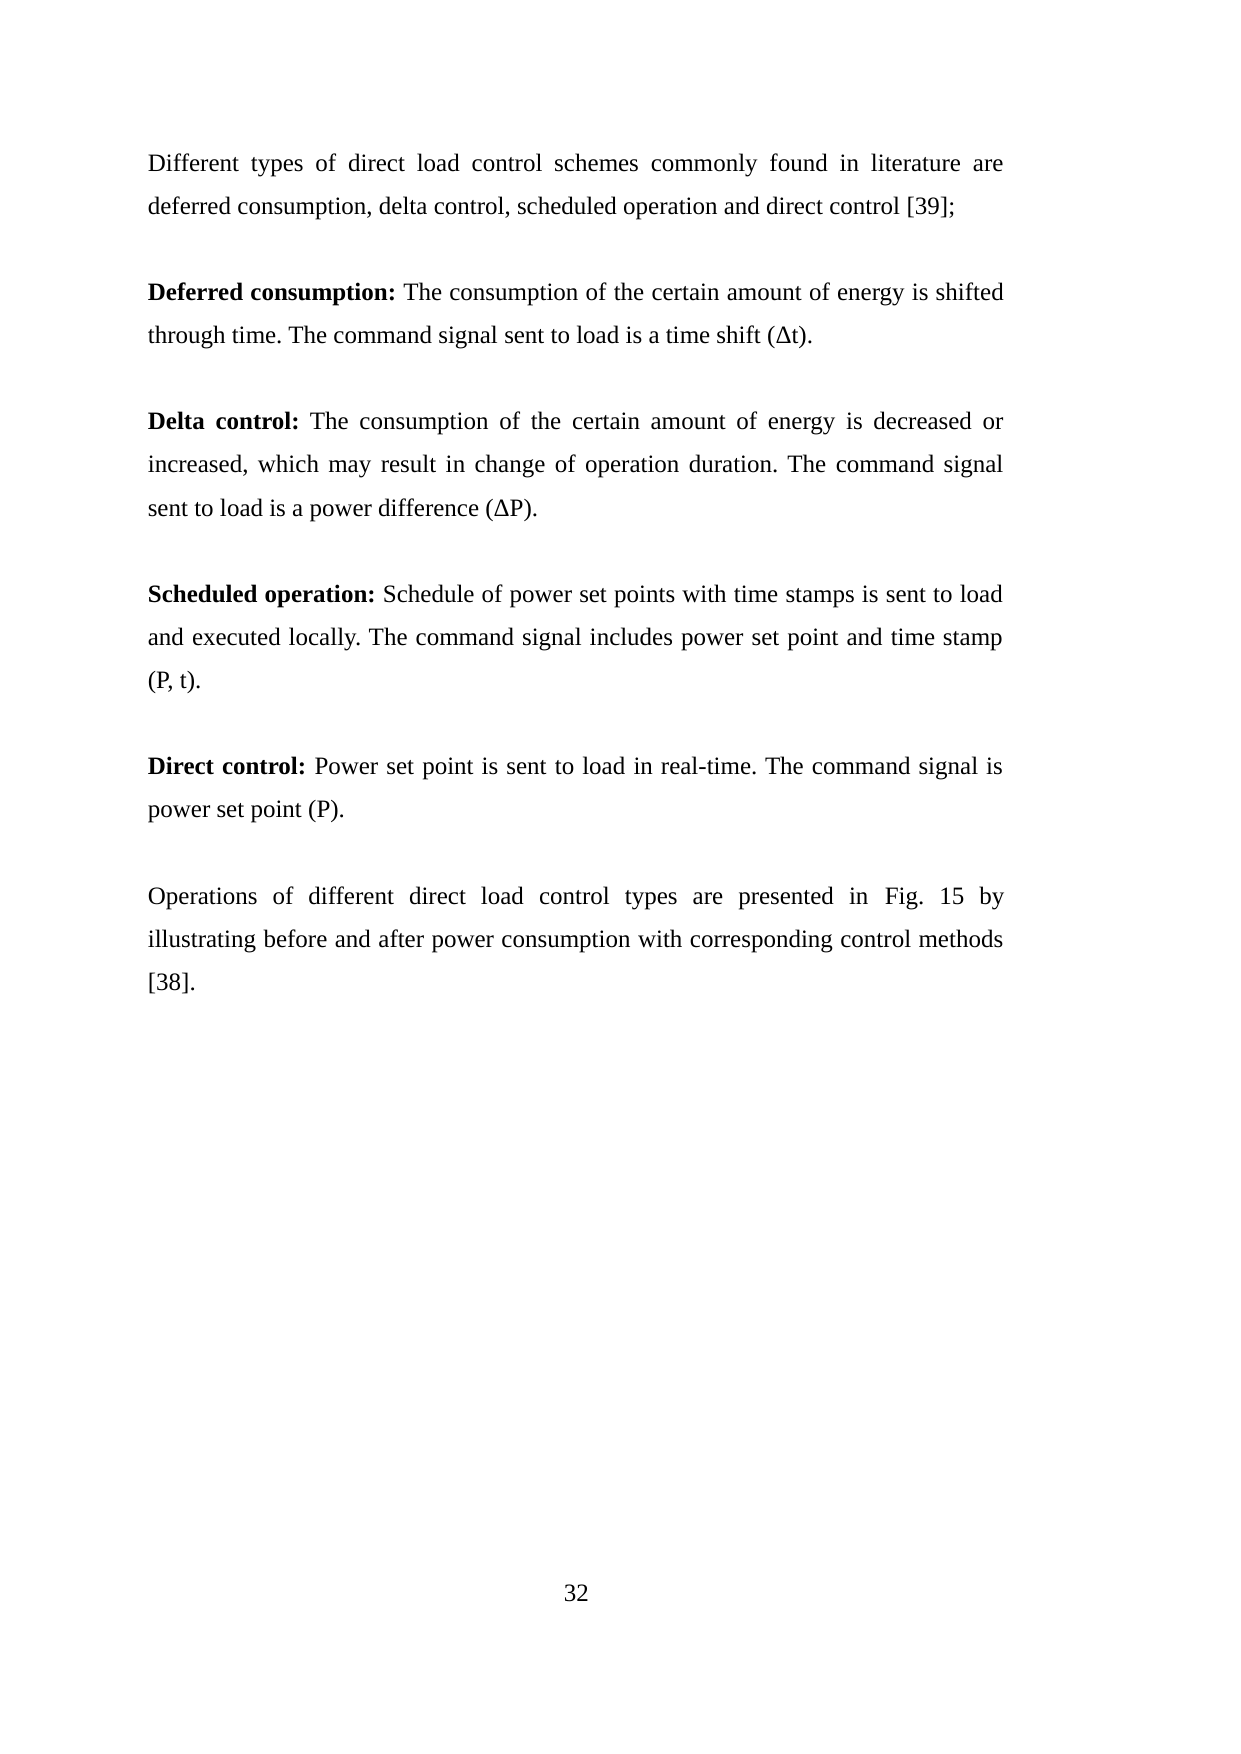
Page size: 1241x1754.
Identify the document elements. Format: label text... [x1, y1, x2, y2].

text Deferred consumption: The consumption of the certain amount of energy is shifted through time. The command signal sent to load is a time shift (Δt). [148, 277, 1004, 349]
text Direct control: Power set point is sent to load in real-time. The command signal is power set point (P). [148, 751, 1004, 823]
text Scheduled operation: Schedule of power set points with time stamps is sent to load and executed locally. The command signal includes power set point and time stamp (P, t). [148, 579, 1004, 694]
text Different types of direct load control schemes commonly found in literature are deferred consumption, delta control, scheduled operation and direct control [39]; [148, 148, 1004, 219]
text Delta control: The consumption of the certain amount of energy is decreased or increased, which may result in change of operation duration. The command signal sent to load is a power difference (ΔP). [148, 406, 1004, 521]
text Operations of different direct load control types are presented in Fig. 15 by illustrating before and after power consumption with corresponding control methods [38]. [148, 881, 1004, 996]
